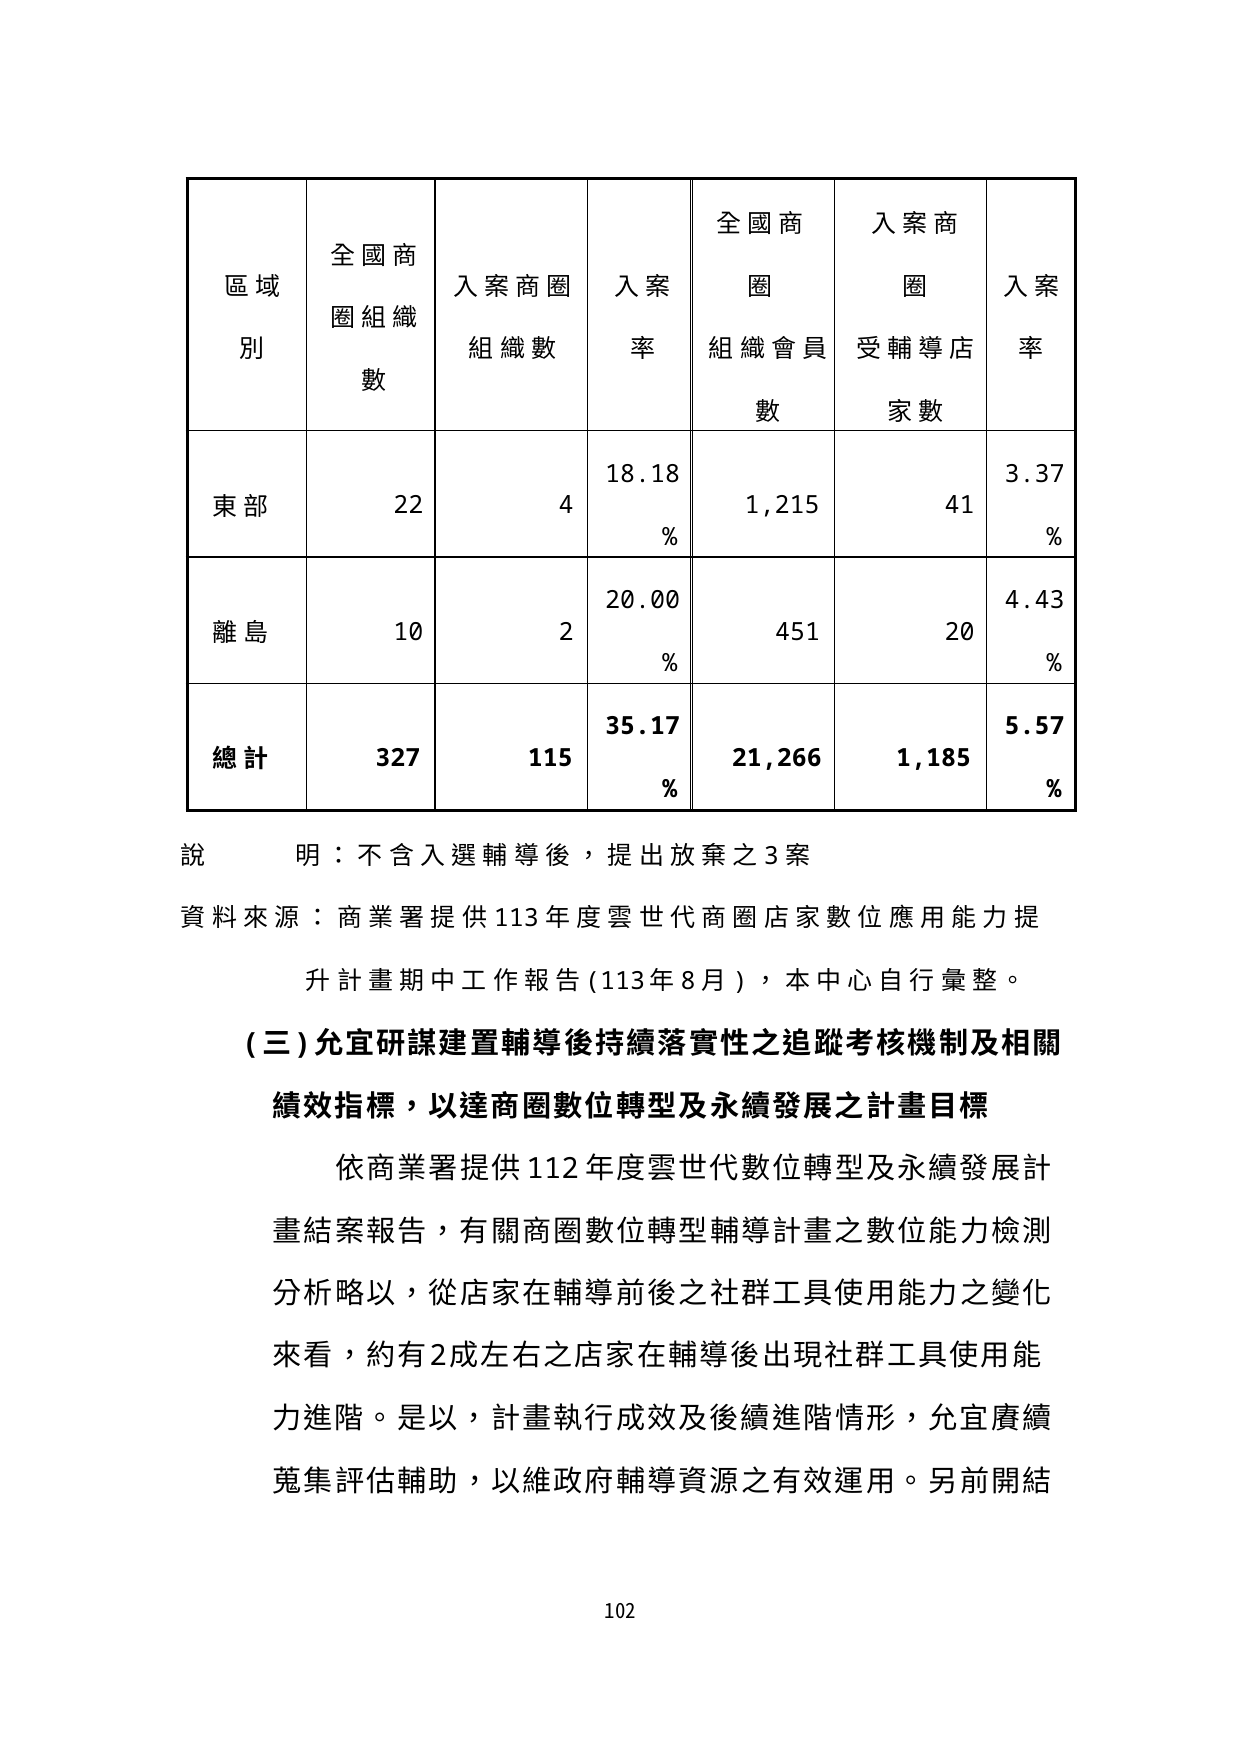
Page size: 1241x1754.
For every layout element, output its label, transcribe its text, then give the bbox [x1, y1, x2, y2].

table_cell 3.37% [987, 431, 1074, 556]
table_header 入案率 [588, 180, 690, 430]
text 資料來源：商業署提供113年度雲世代商圈店家數位應用能力提升計畫期中工作報告(113年8月)，本中心自行彙整。 [176, 874, 1063, 999]
table_header 入案商圈 組織數 [436, 180, 587, 430]
table_cell 115 [436, 684, 587, 808]
table_cell 東部 [189, 431, 306, 556]
table_cell 35.17% [588, 684, 690, 808]
table_cell 20.00% [588, 558, 690, 682]
table_cell 22 [307, 431, 434, 556]
table_cell 451 [693, 558, 834, 682]
table_cell 4.43% [987, 558, 1074, 682]
table_cell 1,185 [835, 684, 986, 808]
table_cell 4 [436, 431, 587, 556]
table_header 入案率 [987, 180, 1074, 430]
text 依商業署提供112年度雲世代數位轉型及永續發展計畫結案報告，有關商圈數位轉型輔導計畫之數位能力檢測分析略以，從店家在輔導前後之社群工具使用能力之變化來看，約有2成左右之店家在輔導後出現社群工具使用能力進階。是以，計畫執行成效及後續進階情形，允宜賡續蒐集評估輔助，以維政府輔導資源之有效運用。另前開結 [266, 1124, 1063, 1499]
table_cell 18.18% [588, 431, 690, 556]
text (三)允宜研謀建置輔導後持續落實性之追蹤考核機制及相關績效指標，以達商圈數位轉型及永續發展之計畫目標 [236, 999, 1063, 1124]
table_cell 1,215 [693, 431, 834, 556]
table_cell 10 [307, 558, 434, 682]
text 說 明：不含入選輔導後，提出放棄之3案 [176, 812, 1063, 874]
table_cell 41 [835, 431, 986, 556]
table_header 區域別 [189, 180, 306, 430]
table_cell 2 [436, 558, 587, 682]
table_cell 5.57% [987, 684, 1074, 808]
table_cell 20 [835, 558, 986, 682]
table_cell 總計 [189, 684, 306, 808]
table_header 全國商圈 組織會員數 [693, 180, 834, 430]
table_cell 21,266 [693, 684, 834, 808]
table_header 全國商圈組織數 [307, 180, 434, 430]
table_cell 327 [307, 684, 434, 808]
table_cell 離島 [189, 558, 306, 682]
table_header 入案商圈 受輔導店家數 [835, 180, 986, 430]
